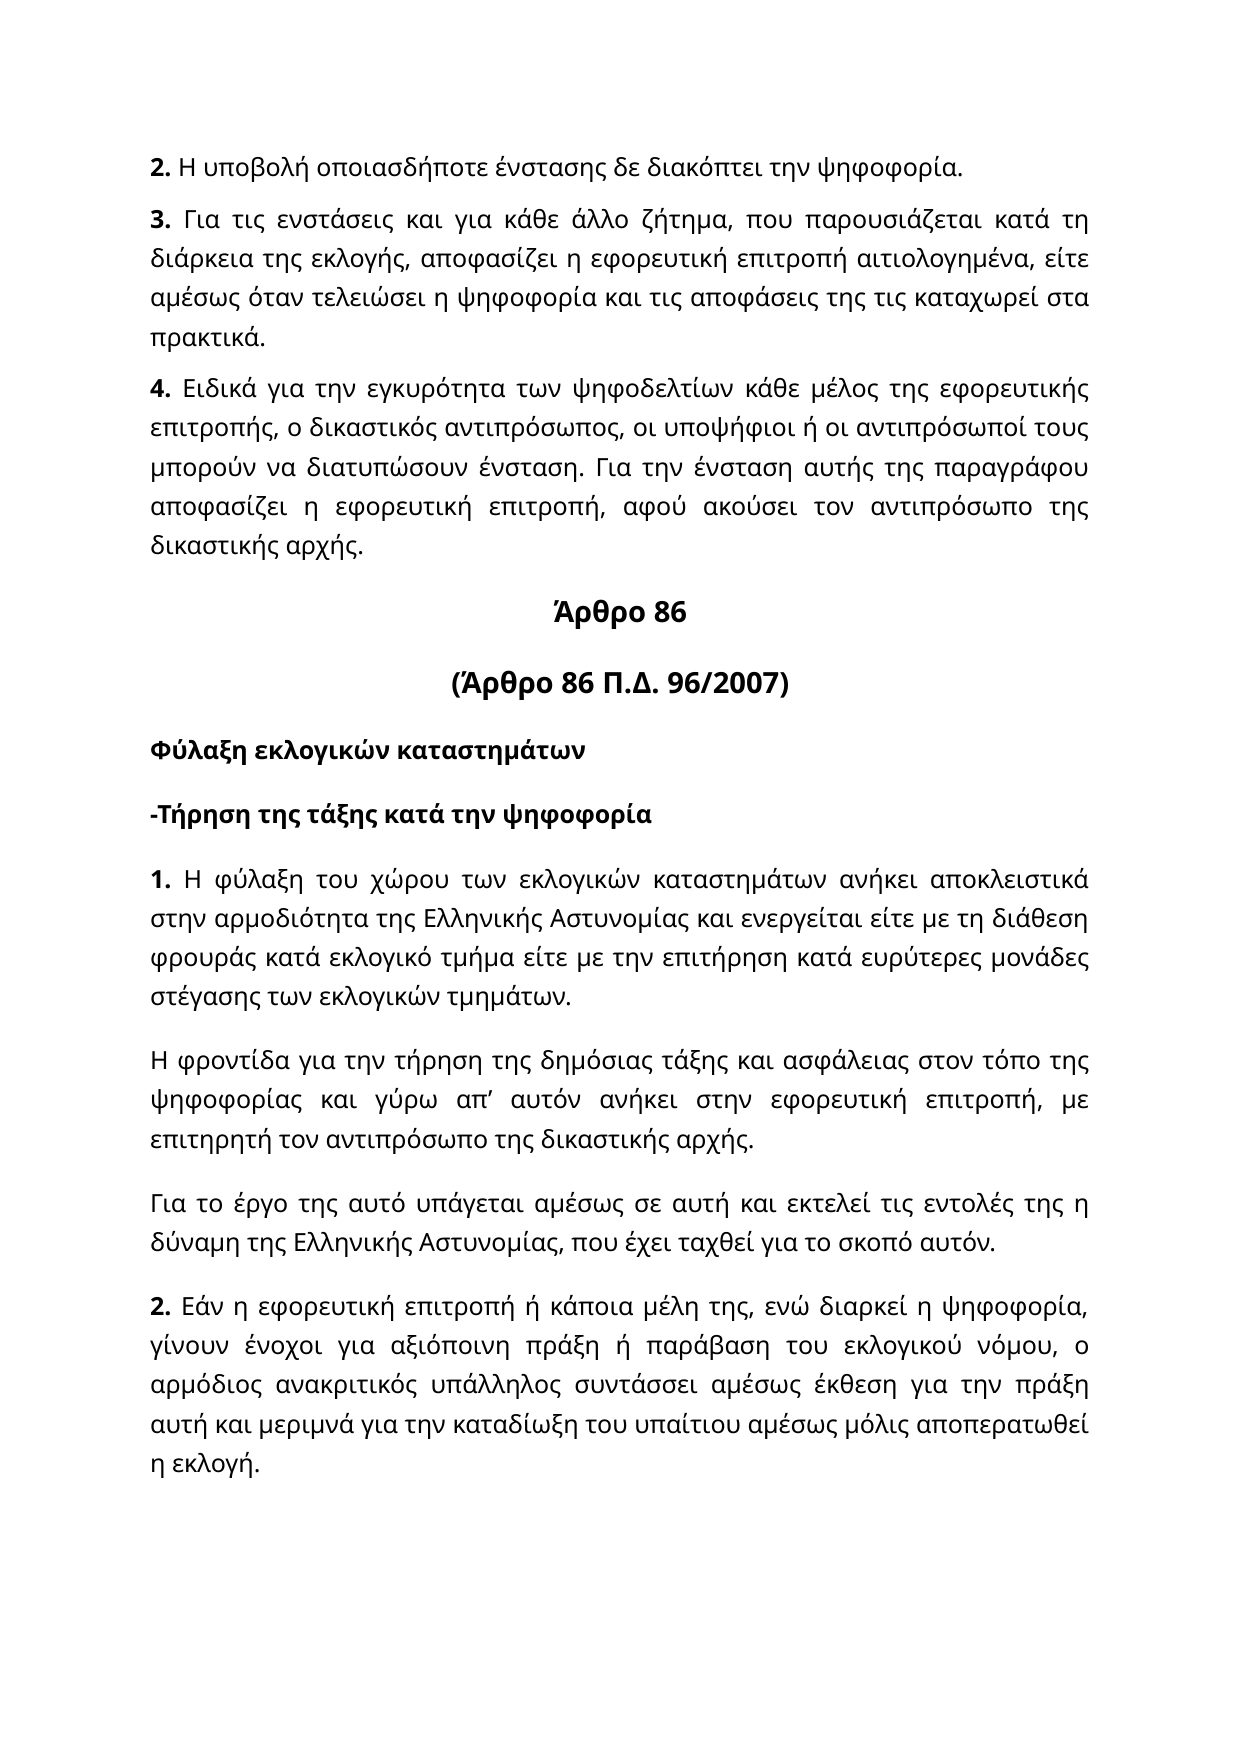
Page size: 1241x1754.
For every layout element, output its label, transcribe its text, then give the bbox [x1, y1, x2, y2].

subtitle Άρθρο 86 [150, 592, 1090, 631]
text -Τήρηση της τάξης κατά την ψηφοφορία [150, 797, 1090, 831]
text Η φροντίδα για την τήρηση της δημόσιας τάξης και ασφάλειας στον τόπο της ψηφοφορίας και γύρω απ’ αυτόν ανήκει στην εφορευτική επιτροπή, με επιτηρητή τον αντιπρόσωπο της δικαστικής αρχής. [150, 1043, 1090, 1155]
text 2. Η υποβολή οποιασδήποτε ένστασης δε διακόπτει την ψηφοφορία. [150, 150, 1090, 184]
text Για το έργο της αυτό υπάγεται αμέσως σε αυτή και εκτελεί τις εντολές της η δύναμη της Ελληνικής Αστυνομίας, που έχει ταχθεί για το σκοπό αυτόν. [150, 1185, 1090, 1259]
text 4. Ειδικά για την εγκυρότητα των ψηφοδελτίων κάθε μέλος της εφορευτικής επιτροπής, ο δικαστικός αντιπρόσωπος, οι υποψήφιοι ή οι αντιπρόσωποί τους μπορούν να διατυπώσουν ένσταση. Για την ένσταση αυτής της παραγράφου αποφασίζει η εφορευτική επιτροπή, αφού ακούσει τον αντιπρόσωπο της δικαστικής αρχής. [150, 371, 1090, 562]
text 1. Η φύλαξη του χώρου των εκλογικών καταστημάτων ανήκει αποκλειστικά στην αρμοδιότητα της Ελληνικής Αστυνομίας και ενεργείται είτε με τη διάθεση φρουράς κατά εκλογικό τμήμα είτε με την επιτήρηση κατά ευρύτερες μονάδες στέγασης των εκλογικών τμημάτων. [150, 861, 1090, 1013]
subtitle (Άρθρο 86 Π.Δ. 96/2007) [150, 662, 1090, 702]
text 2. Εάν η εφορευτική επιτροπή ή κάποια μέλη της, ενώ διαρκεί η ψηφοφορία, γίνουν ένοχοι για αξιόποινη πράξη ή παράβαση του εκλογικού νόμου, ο αρμόδιος ανακριτικός υπάλληλος συντάσσει αμέσως έκθεση για την πράξη αυτή και μεριμνά για την καταδίωξη του υπαίτιου αμέσως μόλις αποπερατωθεί η εκλογή. [150, 1289, 1090, 1479]
text 3. Για τις ενστάσεις και για κάθε άλλο ζήτημα, που παρουσιάζεται κατά τη διάρκεια της εκλογής, αποφασίζει η εφορευτική επιτροπή αιτιολογημένα, είτε αμέσως όταν τελειώσει η ψηφοφορία και τις αποφάσεις της τις καταχωρεί στα πρακτικά. [150, 202, 1090, 353]
text Φύλαξη εκλογικών καταστημάτων [150, 733, 1090, 767]
